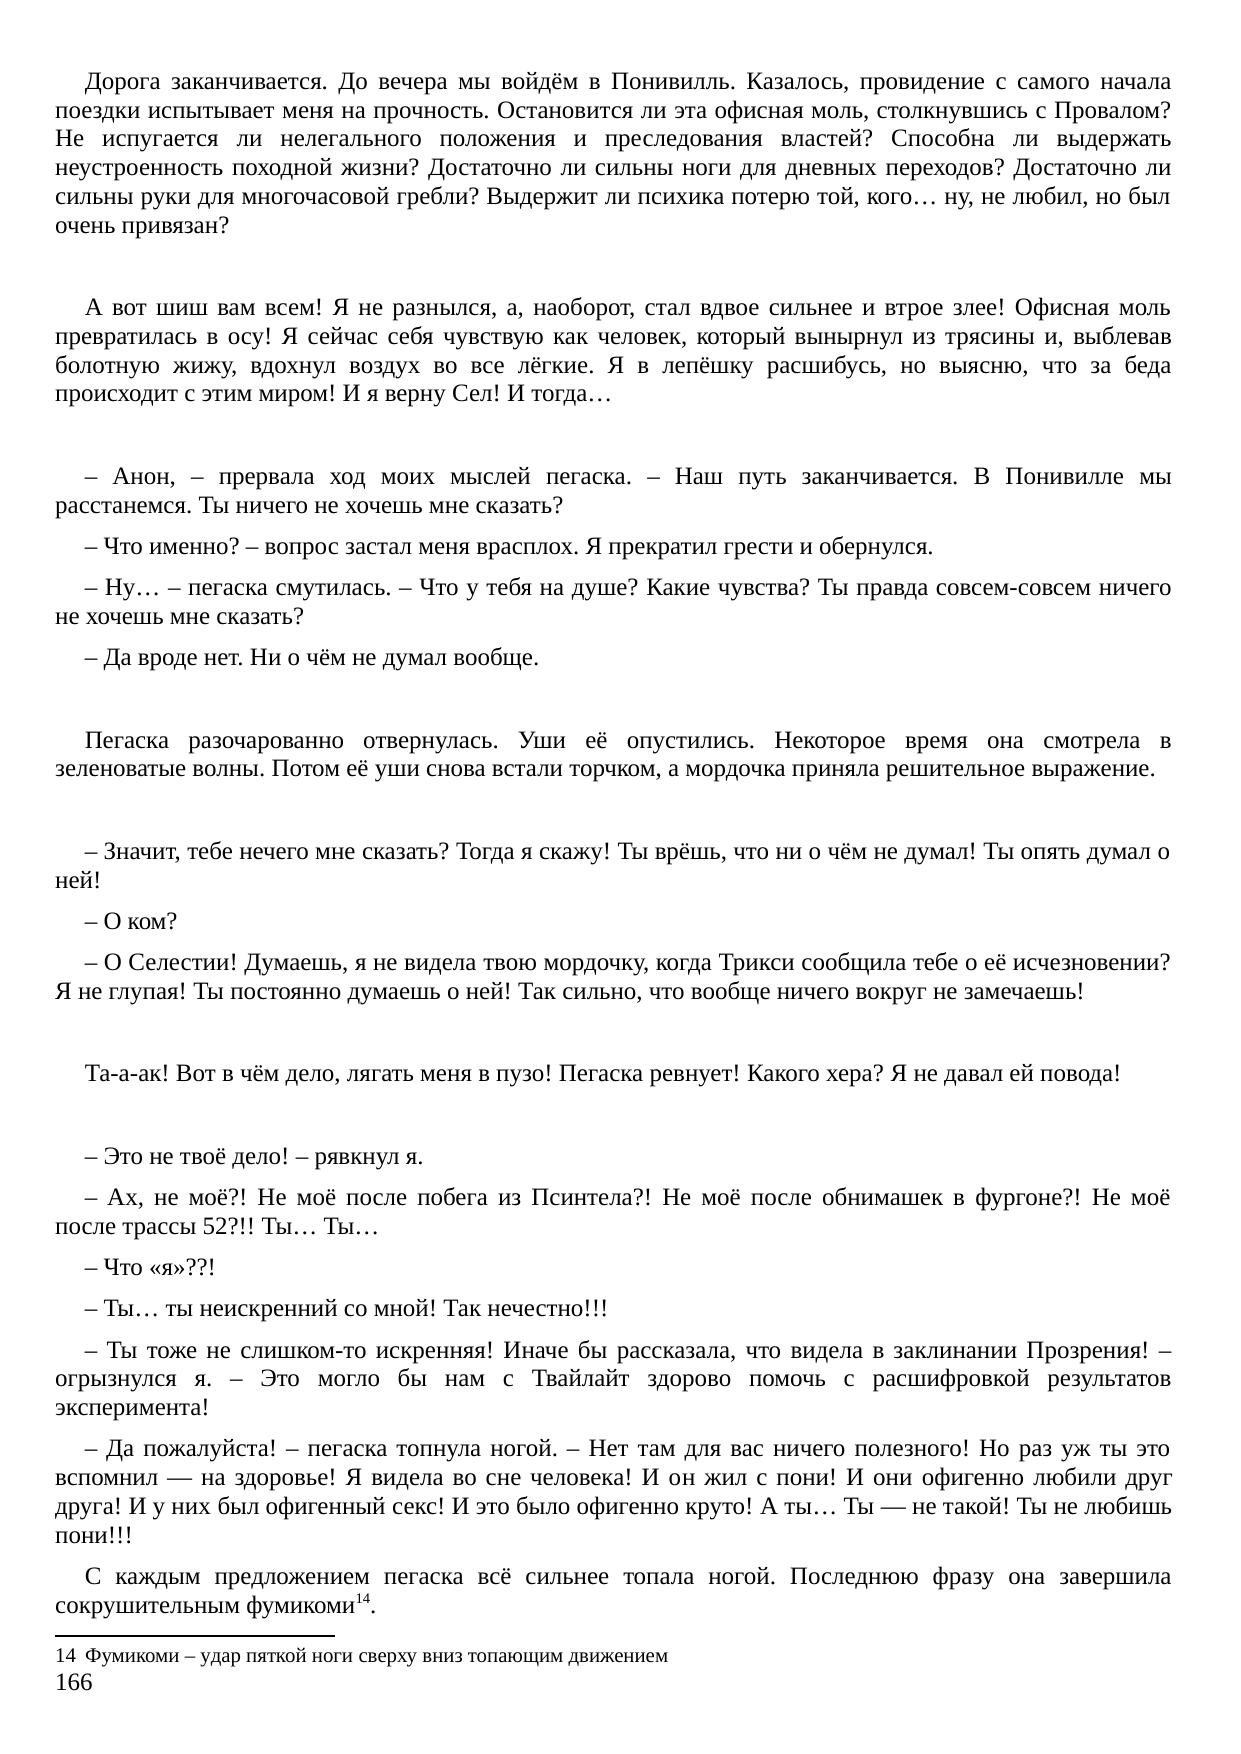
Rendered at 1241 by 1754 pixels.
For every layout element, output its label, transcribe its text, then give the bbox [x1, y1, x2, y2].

text С каждым предложением пегаска всё сильнее топала ногой. Последнюю фразу она завершила сокрушительным фумикоми. [55, 1561, 1173, 1618]
text Та-а-ак! Вот в чём дело, лягать меня в пузо! Пегаска ревнует! Какого хера? Я не давал ей повода! [55, 1058, 1173, 1087]
text – Ну… – пегаска смутилась. – Что у тебя на душе? Какие чувства? Ты правда совсем-совсем ничего не хочешь мне сказать? [55, 572, 1173, 630]
text – О ком? [55, 906, 1173, 935]
text – Что именно? – вопрос застал меня врасплох. Я прекратил грести и обернулся. [55, 531, 1173, 560]
text – Значит, тебе нечего мне сказать? Тогда я скажу! Ты врёшь, что ни о чём не думал! Ты опять думал о ней! [55, 836, 1173, 893]
text – Ты… ты неискренний со мной! Так нечестно!!! [55, 1293, 1173, 1322]
text – Это не твоё дело! – рявкнул я. [55, 1141, 1173, 1170]
text – Ты тоже не слишком-то искренняя! Иначе бы рассказала, что видела в заклинании Прозрения! – огрызнулся я. – Это могло бы нам с Твайлайт здорово помочь с расшифровкой результатов эксперимента! [55, 1335, 1173, 1421]
text Пегаска разочарованно отвернулась. Уши её опустились. Некоторое время она смотрела в зеленоватые волны. Потом её уши снова встали торчком, а мордочка приняла решительное выражение. [55, 725, 1173, 782]
text – Что «я»??! [55, 1252, 1173, 1281]
text Дорога заканчивается. До вечера мы войдём в Понивилль. Казалось, провидение с самого начала поездки испытывает меня на прочность. Остановится ли эта офисная моль, столкнувшись с Провалом? Не испугается ли нелегального положения и преследования властей? Способна ли выдержать неустроенность походной жизни? Достаточно ли сильны ноги для дневных переходов? Достаточно ли сильны руки для многочасовой гребли? Выдержит ли психика потерю той, кого… ну, не любил, но был очень привязан? [55, 66, 1173, 238]
text – Да вроде нет. Ни о чём не думал вообще. [55, 642, 1173, 671]
text Фумикоми – удар пяткой ноги сверху вниз топающим движением [55, 1642, 1173, 1667]
text А вот шиш вам всем! Я не разнылся, а, наоборот, стал вдвое сильнее и втрое злее! Офисная моль превратилась в осу! Я сейчас себя чувствую как человек, который вынырнул из трясины и, выблевав болотную жижу, вдохнул воздух во все лёгкие. Я в лепёшку расшибусь, но выясню, что за беда происходит с этим миром! И я верну Сел! И тогда… [55, 292, 1173, 407]
text – Ах, не моё?! Не моё после побега из Псинтела?! Не моё после обнимашек в фургоне?! Не моё после трассы 52?!! Ты… Ты… [55, 1182, 1173, 1240]
text – Анон, – прервала ход моих мыслей пегаска. – Наш путь заканчивается. В Понивилле мы расстанемся. Ты ничего не хочешь мне сказать? [55, 461, 1173, 518]
text – Да пожалуйста! – пегаска топнула ногой. – Нет там для вас ничего полезного! Но раз уж ты это вспомнил — на здоровье! Я видела во сне человека! И он жил с пони! И они офигенно любили друг друга! И у них был офигенный секс! И это было офигенно круто! А ты… Ты — не такой! Ты не любишь пони!!! [55, 1433, 1173, 1548]
text – О Селестии! Думаешь, я не видела твою мордочку, когда Трикси сообщила тебе о её исчезновении? Я не глупая! Ты постоянно думаешь о ней! Так сильно, что вообще ничего вокруг не замечаешь! [55, 947, 1173, 1005]
